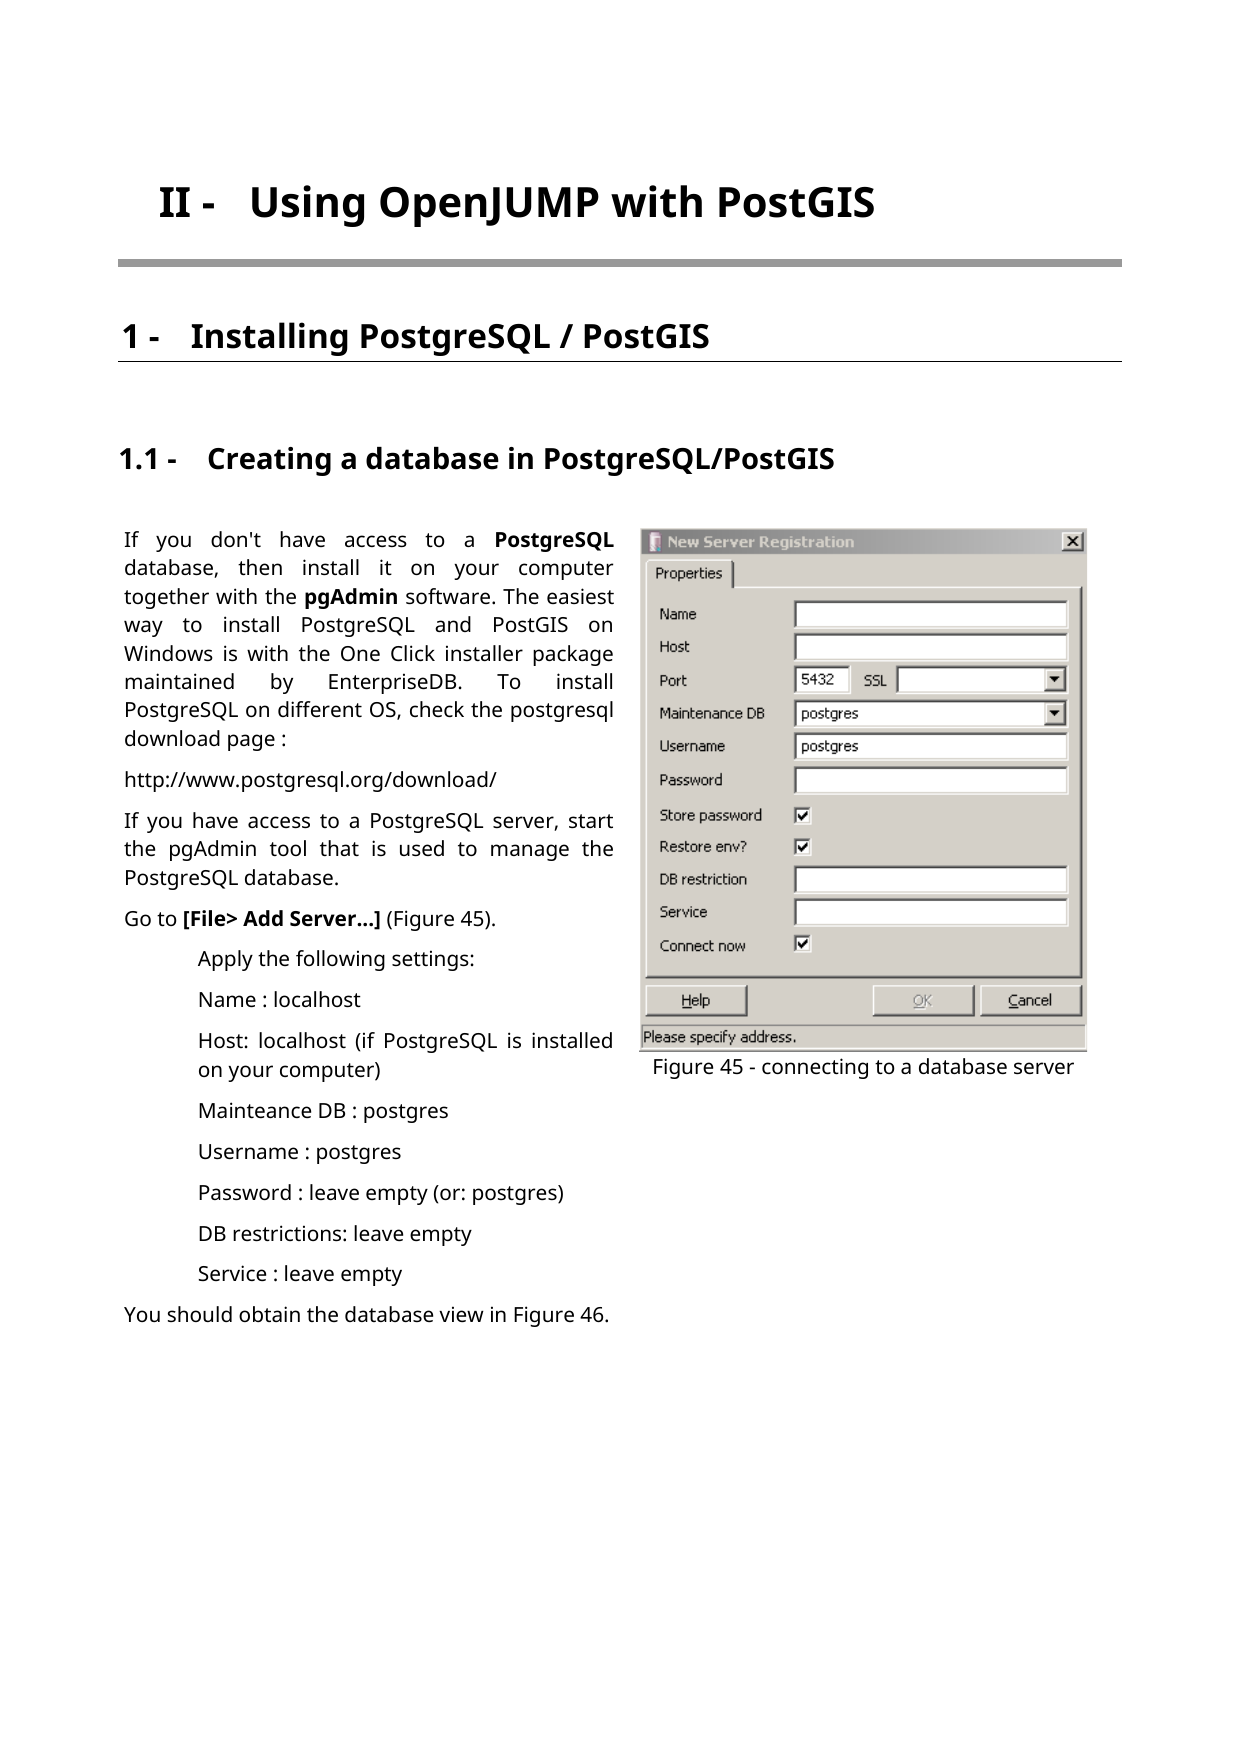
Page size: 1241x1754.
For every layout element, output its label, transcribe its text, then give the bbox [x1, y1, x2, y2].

picture [639, 527, 1088, 1052]
table_header If you don't have access to a PostgreSQL database, then install it on your computer together with the pgAdmin software. The easiest way to install PostgreSQL and PostGIS on Windows is with the One Click installer package maintained by EnterpriseDB. To install PostgreSQL on different OS, check the postgresql download page : http://www.postgresql.org/download/ If you have access to a PostgreSQL server, start the pgAdmin tool that is used to manage the PostgreSQL database. Go to [File> Add Server...] (Figure 45). Apply the following settings: Name : localhost Host: localhost (if PostgreSQL is installed on your computer) Mainteance DB : postgres Username : postgres Password : leave empty (or: postgres) DB restrictions: leave empty Service : leave empty You should obtain the database view in Figure 46. [118, 519, 620, 1347]
subtitle Installing PostgreSQL / PostGIS [118, 310, 1122, 361]
subtitle Using OpenJUMP with PostGIS [118, 143, 1122, 259]
table_header [620, 519, 1122, 1347]
subtitle Creating a database in PostgreSQL/PostGIS [118, 438, 1122, 478]
